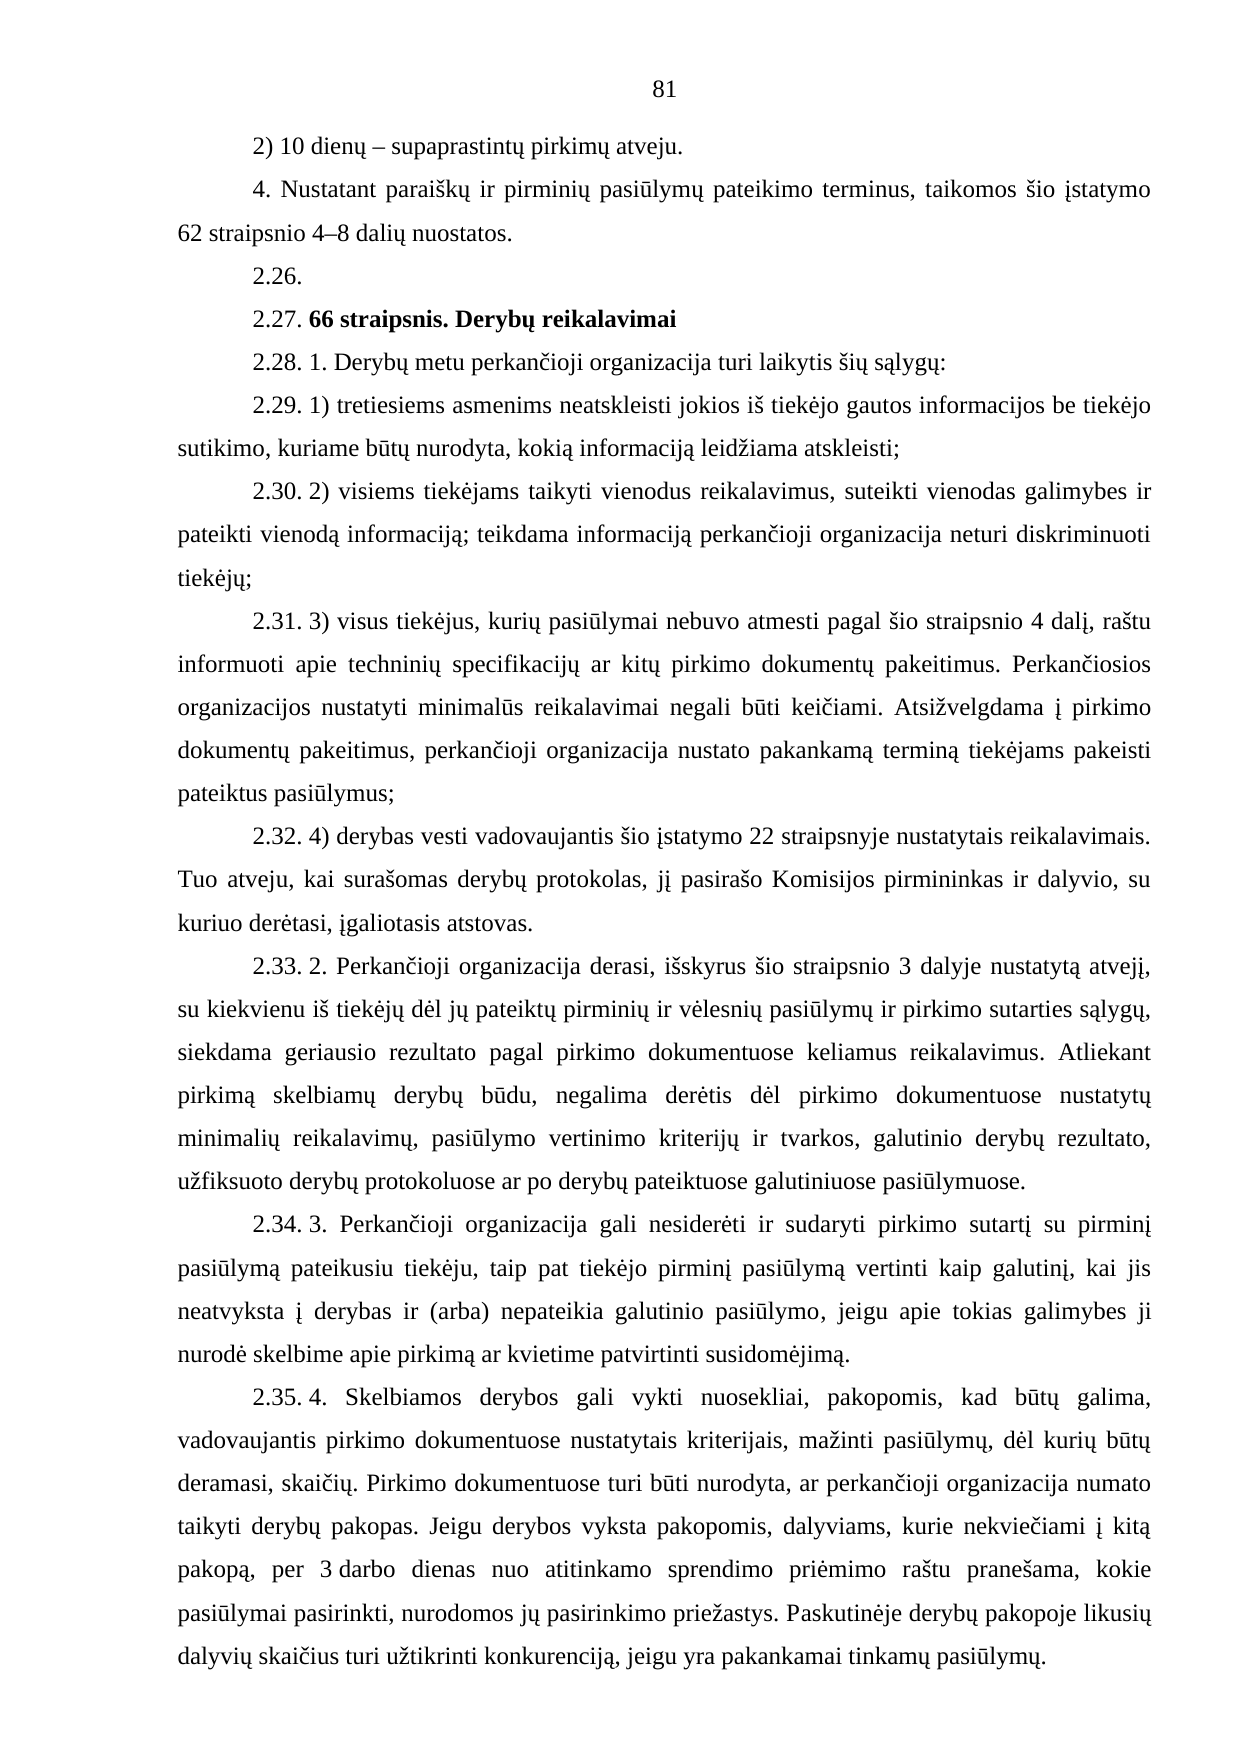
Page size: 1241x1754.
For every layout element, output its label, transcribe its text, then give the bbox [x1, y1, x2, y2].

subtitle 3. Perkančioji organizacija gali nesiderėti ir sudaryti pirkimo sutartį su pirminį pasiūlymą pateikusiu tiekėju, taip pat tiekėjo pirminį pasiūlymą vertinti kaip galutinį, kai jis neatvyksta į derybas ir (arba) nepateikia galutinio pasiūlymo, jeigu apie tokias galimybes ji nurodė skelbime apie pirkimą ar kvietime patvirtinti susidomėjimą. [177, 1209, 1152, 1368]
subtitle 66 straipsnis. Derybų reikalavimai [177, 304, 1152, 333]
subtitle 2. Perkančioji organizacija derasi, išskyrus šio straipsnio 3 dalyje nustatytą atvejį, su kiekvienu iš tiekėjų dėl jų pateiktų pirminių ir vėlesnių pasiūlymų ir pirkimo sutarties sąlygų, siekdama geriausio rezultato pagal pirkimo dokumentuose keliamus reikalavimus. Atliekant pirkimą skelbiamų derybų būdu, negalima derėtis dėl pirkimo dokumentuose nustatytų minimalių reikalavimų, pasiūlymo vertinimo kriterijų ir tvarkos, galutinio derybų rezultato, užfiksuoto derybų protokoluose ar po derybų pateiktuose galutiniuose pasiūlymuose. [177, 951, 1152, 1195]
subtitle 4. Skelbiamos derybos gali vykti nuosekliai, pakopomis, kad būtų galima, vadovaujantis pirkimo dokumentuose nustatytais kriterijais, mažinti pasiūlymų, dėl kurių būtų deramasi, skaičių. Pirkimo dokumentuose turi būti nurodyta, ar perkančioji organizacija numato taikyti derybų pakopas. Jeigu derybos vyksta pakopomis, dalyviams, kurie nekviečiami į kitą pakopą, per 3 darbo dienas nuo atitinkamo sprendimo priėmimo raštu pranešama, kokie pasiūlymai pasirinkti, nurodomos jų pasirinkimo priežastys. Paskutinėje derybų pakopoje likusių dalyvių skaičius turi užtikrinti konkurenciją, jeigu yra pakankamai tinkamų pasiūlymų. [177, 1382, 1152, 1669]
text 2) 10 dienų – supaprastintų pirkimų atveju. [177, 131, 1152, 160]
subtitle 2) visiems tiekėjams taikyti vienodus reikalavimus, suteikti vienodas galimybes ir pateikti vienodą informaciją; teikdama informaciją perkančioji organizacija neturi diskriminuoti tiekėjų; [177, 476, 1152, 591]
subtitle 3) visus tiekėjus, kurių pasiūlymai nebuvo atmesti pagal šio straipsnio 4 dalį, raštu informuoti apie techninių specifikacijų ar kitų pirkimo dokumentų pakeitimus. Perkančiosios organizacijos nustatyti minimalūs reikalavimai negali būti keičiami. Atsižvelgdama į pirkimo dokumentų pakeitimus, perkančioji organizacija nustato pakankamą terminą tiekėjams pakeisti pateiktus pasiūlymus; [177, 606, 1152, 807]
subtitle 1) tretiesiems asmenims neatskleisti jokios iš tiekėjo gautos informacijos be tiekėjo sutikimo, kuriame būtų nurodyta, kokią informaciją leidžiama atskleisti; [177, 390, 1152, 462]
subtitle 1. Derybų metu perkančioji organizacija turi laikytis šių sąlygų: [177, 347, 1152, 376]
text 4. Nustatant paraiškų ir pirminių pasiūlymų pateikimo terminus, taikomos šio įstatymo 62 straipsnio 4–8 dalių nuostatos. [177, 174, 1152, 246]
subtitle 4) derybas vesti vadovaujantis šio įstatymo 22 straipsnyje nustatytais reikalavimais. Tuo atveju, kai surašomas derybų protokolas, jį pasirašo Komisijos pirmininkas ir dalyvio, su kuriuo derėtasi, įgaliotasis atstovas. [177, 821, 1152, 936]
